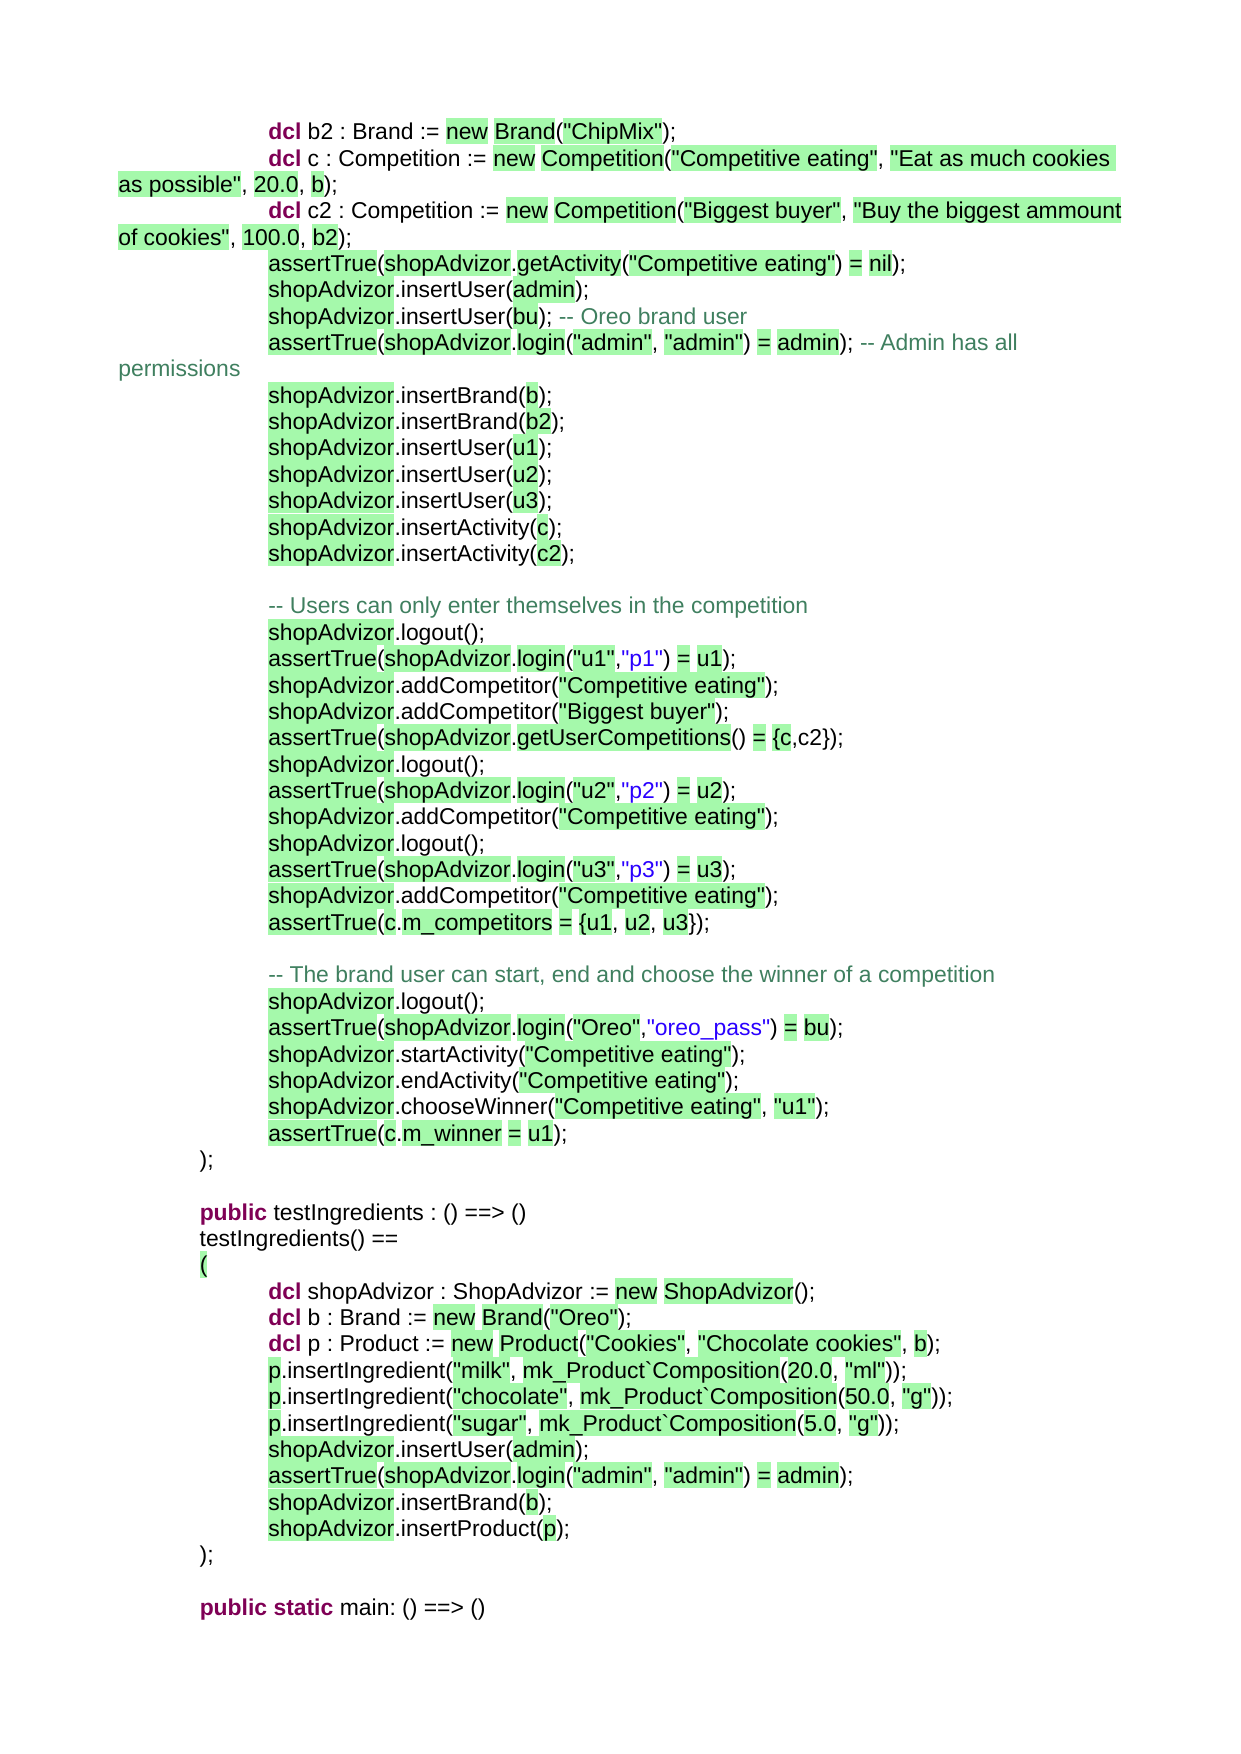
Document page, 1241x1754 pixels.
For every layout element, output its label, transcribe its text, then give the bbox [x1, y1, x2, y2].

text dcl p : Product := new Product("Cookies", "Chocolate cookies", b); [118, 1330, 1122, 1357]
text shopAdvizor.addCompetitor("Competitive eating"); [118, 803, 1122, 830]
text -- Users can only enter themselves in the competition [118, 592, 1122, 619]
text shopAdvizor.insertUser(admin); [118, 276, 1122, 303]
text public testIngredients : () ==> () [118, 1199, 1122, 1225]
text shopAdvizor.logout(); [118, 619, 1122, 645]
text shopAdvizor.insertBrand(b); [118, 382, 1122, 408]
text assertTrue(c.m_competitors = {u1, u2, u3}); [118, 909, 1122, 935]
text shopAdvizor.addCompetitor("Competitive eating"); [118, 672, 1122, 698]
text shopAdvizor.logout(); [118, 830, 1122, 856]
text assertTrue(shopAdvizor.login("u2","p2") = u2); [118, 777, 1122, 803]
text testIngredients() == [118, 1225, 1122, 1251]
text shopAdvizor.chooseWinner("Competitive eating", "u1"); [118, 1093, 1122, 1119]
text p.insertIngredient("chocolate", mk_Product`Composition(50.0, "g")); [118, 1383, 1122, 1409]
text p.insertIngredient("sugar", mk_Product`Composition(5.0, "g")); [118, 1409, 1122, 1436]
text ( [118, 1251, 1122, 1278]
text p.insertIngredient("milk", mk_Product`Composition(20.0, "ml")); [118, 1357, 1122, 1383]
text shopAdvizor.insertUser(u3); [118, 487, 1122, 513]
text shopAdvizor.insertUser(bu); -- Oreo brand user [118, 303, 1122, 329]
text shopAdvizor.startActivity("Competitive eating"); [118, 1041, 1122, 1067]
text -- The brand user can start, end and choose the winner of a competition [118, 961, 1122, 988]
text dcl b2 : Brand := new Brand("ChipMix"); [118, 118, 1122, 144]
text shopAdvizor.insertUser(u1); [118, 434, 1122, 461]
text shopAdvizor.endActivity("Competitive eating"); [118, 1067, 1122, 1093]
text public static main: () ==> () [118, 1594, 1122, 1620]
text shopAdvizor.logout(); [118, 751, 1122, 777]
text shopAdvizor.logout(); [118, 988, 1122, 1014]
text assertTrue(shopAdvizor.login("u3","p3") = u3); [118, 856, 1122, 882]
text assertTrue(shopAdvizor.login("Oreo","oreo_pass") = bu); [118, 1014, 1122, 1041]
text shopAdvizor.insertActivity(c); [118, 513, 1122, 540]
text assertTrue(shopAdvizor.getActivity("Competitive eating") = nil); [118, 250, 1122, 276]
text ); [118, 1541, 1122, 1568]
text shopAdvizor.addCompetitor("Competitive eating"); [118, 882, 1122, 909]
text assertTrue(shopAdvizor.login("admin", "admin") = admin); [118, 1462, 1122, 1488]
text shopAdvizor.insertUser(u2); [118, 461, 1122, 487]
text assertTrue(shopAdvizor.getUserCompetitions() = {c,c2}); [118, 724, 1122, 751]
text shopAdvizor.insertBrand(b); [118, 1488, 1122, 1515]
text dcl shopAdvizor : ShopAdvizor := new ShopAdvizor(); [118, 1278, 1122, 1304]
text shopAdvizor.insertUser(admin); [118, 1436, 1122, 1462]
text assertTrue(shopAdvizor.login("admin", "admin") = admin); -- Admin has all permissions [118, 329, 1122, 382]
text dcl c : Competition := new Competition("Competitive eating", "Eat as much cookies as possible", 20.0, b); [118, 144, 1122, 197]
text dcl c2 : Competition := new Competition("Biggest buyer", "Buy the biggest ammount of cookies", 100.0, b2); [118, 197, 1122, 250]
text assertTrue(shopAdvizor.login("u1","p1") = u1); [118, 645, 1122, 672]
text assertTrue(c.m_winner = u1); [118, 1119, 1122, 1146]
text shopAdvizor.addCompetitor("Biggest buyer"); [118, 698, 1122, 724]
text shopAdvizor.insertProduct(p); [118, 1515, 1122, 1541]
text ); [118, 1146, 1122, 1172]
text dcl b : Brand := new Brand("Oreo"); [118, 1304, 1122, 1330]
text shopAdvizor.insertBrand(b2); [118, 408, 1122, 434]
text shopAdvizor.insertActivity(c2); [118, 540, 1122, 566]
